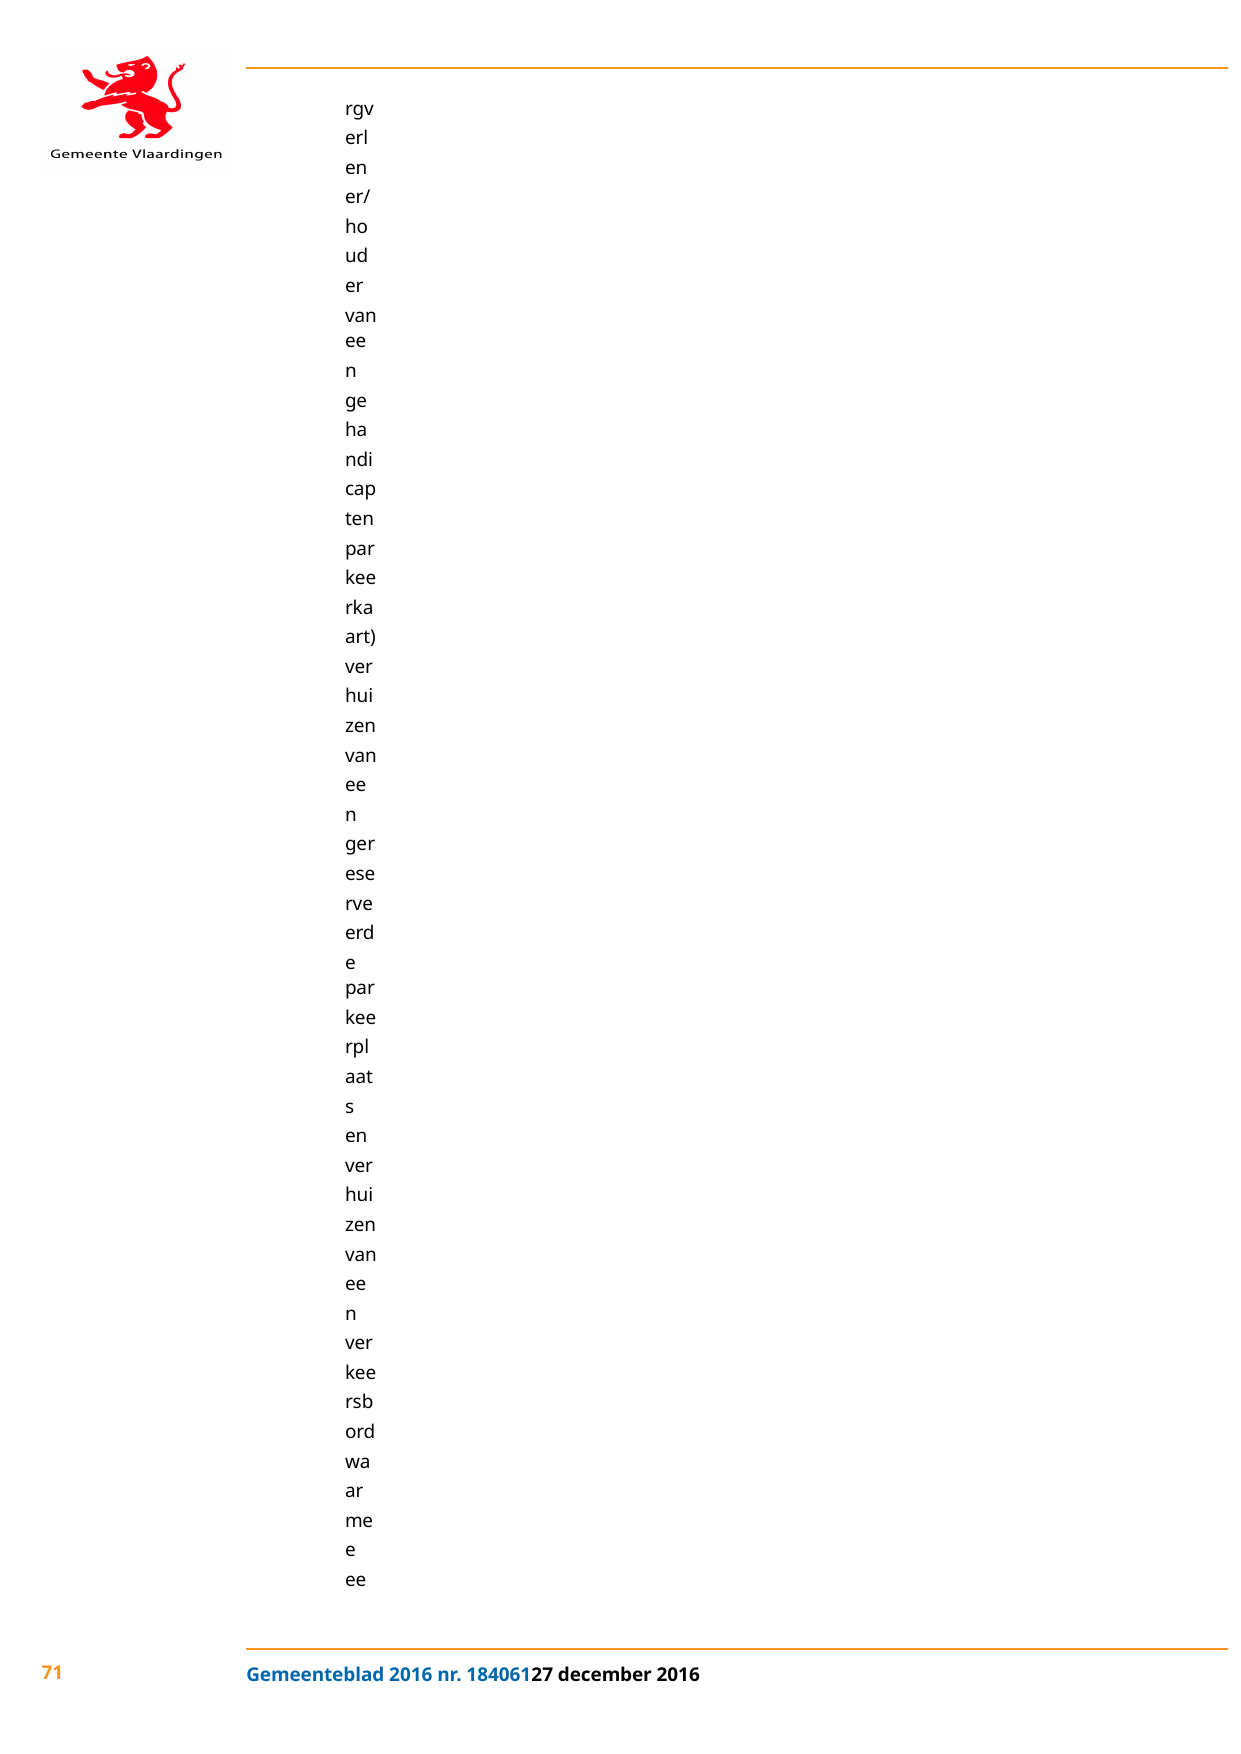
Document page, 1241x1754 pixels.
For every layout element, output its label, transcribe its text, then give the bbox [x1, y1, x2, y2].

table_cell [280, 975, 312, 1592]
table_cell [248, 328, 280, 974]
table_cell [280, 328, 312, 974]
table_cell [377, 975, 409, 1592]
table_cell [409, 95, 442, 328]
picture [41, 47, 231, 172]
table_cell een gehandicaptenparkeerkaart) verhuizen van een gereserveerde [345, 328, 377, 974]
table_cell [248, 95, 280, 328]
table_cell [248, 975, 280, 1592]
table_cell [442, 328, 474, 974]
table_cell rgverlener/houder van [345, 95, 377, 328]
table_cell [377, 328, 409, 974]
table_cell parkeerplaats en verhuizen van een verkeersbord waarmee ee [345, 975, 377, 1592]
table_cell [409, 328, 442, 974]
table_cell [442, 975, 474, 1592]
table_cell [442, 95, 474, 328]
table_cell [313, 975, 345, 1592]
table_cell [409, 975, 442, 1592]
table_cell [313, 328, 345, 974]
table_cell [280, 95, 312, 328]
table_cell [377, 95, 409, 328]
table_cell [313, 95, 345, 328]
